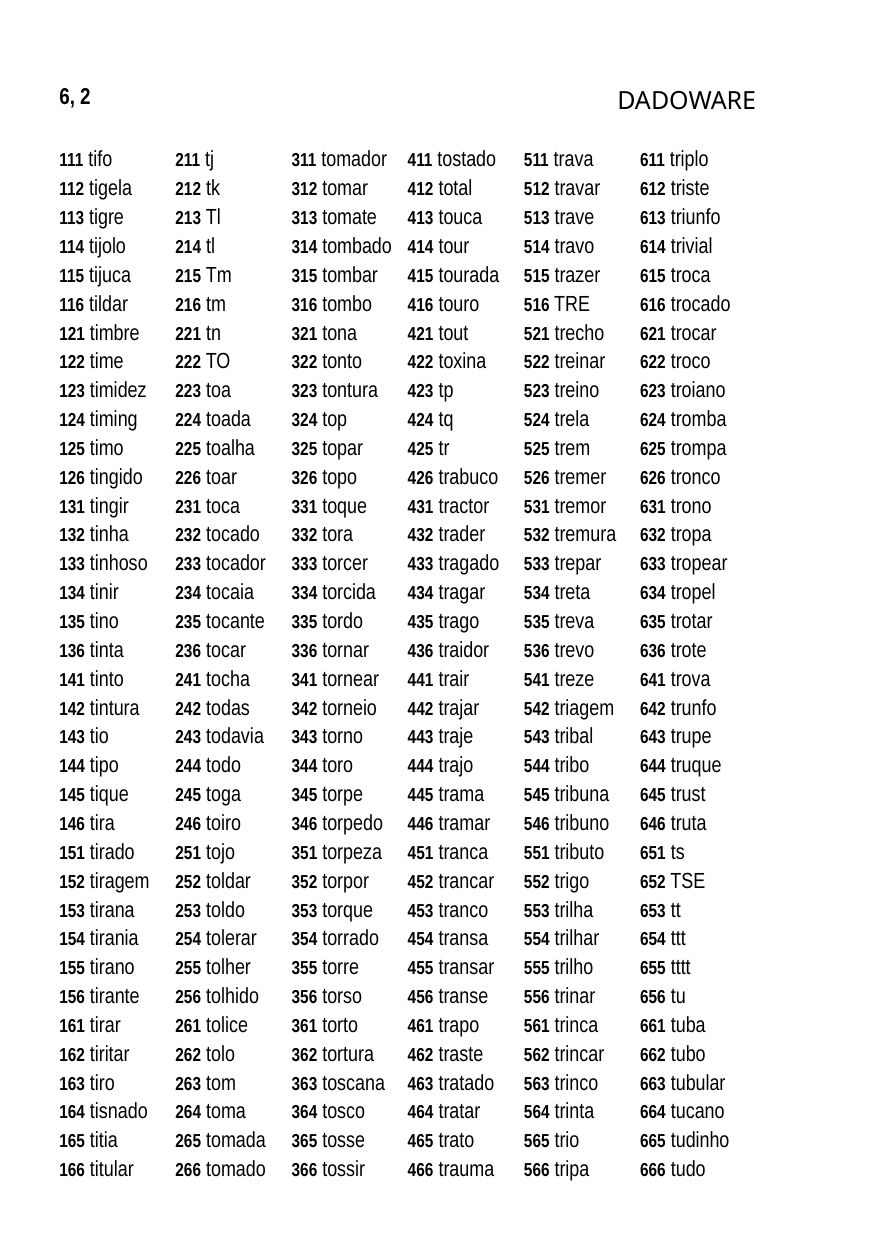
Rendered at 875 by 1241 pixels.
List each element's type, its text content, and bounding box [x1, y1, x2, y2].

text 156 tirante [59, 983, 175, 1008]
text 446 tramar [407, 810, 524, 835]
text 556 trinar [524, 983, 640, 1008]
text 343 torno [291, 723, 407, 748]
text 536 trevo [524, 637, 640, 662]
text 553 trilha [524, 896, 640, 922]
text 314 tombado [291, 233, 407, 258]
text 463 tratado [407, 1069, 524, 1095]
text 652 TSE [640, 868, 756, 893]
text 433 tragado [407, 550, 524, 575]
text 453 tranco [407, 896, 524, 922]
text 254 tolerar [175, 925, 291, 950]
text 526 tremer [524, 464, 640, 489]
text 124 timing [59, 406, 175, 431]
text 624 tromba [640, 406, 756, 431]
text 561 trinca [524, 1012, 640, 1037]
text 663 tubular [640, 1069, 756, 1095]
text 262 tolo [175, 1041, 291, 1066]
text 523 treino [524, 377, 640, 402]
text 451 tranca [407, 839, 524, 864]
text 654 ttt [640, 925, 756, 950]
text 533 trepar [524, 550, 640, 575]
text 441 trair [407, 666, 524, 691]
text 636 trote [640, 637, 756, 662]
text 614 trivial [640, 233, 756, 258]
text 443 traje [407, 723, 524, 748]
text 334 torcida [291, 579, 407, 604]
text 166 titular [59, 1156, 175, 1181]
text 461 trapo [407, 1012, 524, 1037]
text 146 tira [59, 810, 175, 835]
text 611 triplo [640, 146, 756, 171]
text 212 tk [175, 175, 291, 200]
text 111 tifo [59, 146, 175, 171]
text 655 tttt [640, 954, 756, 979]
text 364 tosco [291, 1098, 407, 1123]
text 434 tragar [407, 579, 524, 604]
text 132 tinha [59, 521, 175, 546]
text 455 transar [407, 954, 524, 979]
text 114 tijolo [59, 233, 175, 258]
text 341 tornear [291, 666, 407, 691]
text 363 toscana [291, 1069, 407, 1095]
text 365 tosse [291, 1127, 407, 1152]
text 524 trela [524, 406, 640, 431]
text 356 torso [291, 983, 407, 1008]
text 351 torpeza [291, 839, 407, 864]
text 125 timo [59, 435, 175, 460]
text 346 torpedo [291, 810, 407, 835]
text 251 tojo [175, 839, 291, 864]
text 555 trilho [524, 954, 640, 979]
text 134 tinir [59, 579, 175, 604]
text 332 tora [291, 521, 407, 546]
text 121 timbre [59, 319, 175, 344]
text 246 toiro [175, 810, 291, 835]
text 322 tonto [291, 348, 407, 373]
text 226 toar [175, 464, 291, 489]
text 421 tout [407, 319, 524, 344]
text 435 trago [407, 608, 524, 633]
text 426 trabuco [407, 464, 524, 489]
text 152 tiragem [59, 868, 175, 893]
text 432 trader [407, 521, 524, 546]
text 342 torneio [291, 694, 407, 719]
text 224 toada [175, 406, 291, 431]
text 225 toalha [175, 435, 291, 460]
text 164 tisnado [59, 1098, 175, 1123]
text 411 tostado [407, 146, 524, 171]
text 116 tildar [59, 291, 175, 316]
text 513 trave [524, 204, 640, 229]
text 543 tribal [524, 723, 640, 748]
text 211 tj [175, 146, 291, 171]
text 616 trocado [640, 291, 756, 316]
text 436 traidor [407, 637, 524, 662]
text 454 transa [407, 925, 524, 950]
text 261 tolice [175, 1012, 291, 1037]
text 613 triunfo [640, 204, 756, 229]
text 163 tiro [59, 1069, 175, 1095]
text 214 tl [175, 233, 291, 258]
text 165 titia [59, 1127, 175, 1152]
text 331 toque [291, 492, 407, 518]
text 442 trajar [407, 694, 524, 719]
text 242 todas [175, 694, 291, 719]
text 565 trio [524, 1127, 640, 1152]
text 534 treta [524, 579, 640, 604]
text 622 troco [640, 348, 756, 373]
text 325 topar [291, 435, 407, 460]
text 566 tripa [524, 1156, 640, 1181]
text 665 tudinho [640, 1127, 756, 1152]
text 234 tocaia [175, 579, 291, 604]
text 241 tocha [175, 666, 291, 691]
text 361 torto [291, 1012, 407, 1037]
text 266 tomado [175, 1156, 291, 1181]
text 252 toldar [175, 868, 291, 893]
text 323 tontura [291, 377, 407, 402]
text 551 tributo [524, 839, 640, 864]
text 635 trotar [640, 608, 756, 633]
text 423 tp [407, 377, 524, 402]
text 113 tigre [59, 204, 175, 229]
text 545 tribuna [524, 781, 640, 806]
text 521 trecho [524, 319, 640, 344]
text 244 todo [175, 752, 291, 777]
text 662 tubo [640, 1041, 756, 1066]
text 422 toxina [407, 348, 524, 373]
text 535 treva [524, 608, 640, 633]
text 643 trupe [640, 723, 756, 748]
text 462 traste [407, 1041, 524, 1066]
text 243 todavia [175, 723, 291, 748]
text 231 toca [175, 492, 291, 518]
text 415 tourada [407, 262, 524, 287]
text 355 torre [291, 954, 407, 979]
text 151 tirado [59, 839, 175, 864]
text 416 touro [407, 291, 524, 316]
text 623 troiano [640, 377, 756, 402]
text 123 timidez [59, 377, 175, 402]
text 452 trancar [407, 868, 524, 893]
text 516 TRE [524, 291, 640, 316]
text 445 trama [407, 781, 524, 806]
text 645 trust [640, 781, 756, 806]
text 223 toa [175, 377, 291, 402]
text 644 truque [640, 752, 756, 777]
text 625 trompa [640, 435, 756, 460]
text 345 torpe [291, 781, 407, 806]
text 155 tirano [59, 954, 175, 979]
text 666 tudo [640, 1156, 756, 1181]
text 235 tocante [175, 608, 291, 633]
text 154 tirania [59, 925, 175, 950]
text 141 tinto [59, 666, 175, 691]
text 256 tolhido [175, 983, 291, 1008]
text 531 tremor [524, 492, 640, 518]
text 646 truta [640, 810, 756, 835]
text 544 tribo [524, 752, 640, 777]
text 612 triste [640, 175, 756, 200]
text 133 tinhoso [59, 550, 175, 575]
text 263 tom [175, 1069, 291, 1095]
text 136 tinta [59, 637, 175, 662]
text 321 tona [291, 319, 407, 344]
text 315 tombar [291, 262, 407, 287]
text 424 tq [407, 406, 524, 431]
text 112 tigela [59, 175, 175, 200]
text 142 tintura [59, 694, 175, 719]
text 661 tuba [640, 1012, 756, 1037]
text 456 transe [407, 983, 524, 1008]
text 122 time [59, 348, 175, 373]
text 316 tombo [291, 291, 407, 316]
text 311 tomador [291, 146, 407, 171]
text 6, 2 [59, 83, 177, 109]
text 414 tour [407, 233, 524, 258]
text 653 tt [640, 896, 756, 922]
text 615 troca [640, 262, 756, 287]
text 354 torrado [291, 925, 407, 950]
text 344 toro [291, 752, 407, 777]
text 232 tocado [175, 521, 291, 546]
text 515 trazer [524, 262, 640, 287]
text 525 trem [524, 435, 640, 460]
text 444 trajo [407, 752, 524, 777]
text 221 tn [175, 319, 291, 344]
text 333 torcer [291, 550, 407, 575]
text 336 tornar [291, 637, 407, 662]
text 633 tropear [640, 550, 756, 575]
text 353 torque [291, 896, 407, 922]
text 522 treinar [524, 348, 640, 373]
text 213 Tl [175, 204, 291, 229]
text 651 ts [640, 839, 756, 864]
text 233 tocador [175, 550, 291, 575]
text 546 tribuno [524, 810, 640, 835]
text 541 treze [524, 666, 640, 691]
text 412 total [407, 175, 524, 200]
text 562 trincar [524, 1041, 640, 1066]
text 514 travo [524, 233, 640, 258]
text 464 tratar [407, 1098, 524, 1123]
text 465 trato [407, 1127, 524, 1152]
text 236 tocar [175, 637, 291, 662]
text 631 trono [640, 492, 756, 518]
text 532 tremura [524, 521, 640, 546]
text 144 tipo [59, 752, 175, 777]
text 253 toldo [175, 896, 291, 922]
text 131 tingir [59, 492, 175, 518]
text 413 touca [407, 204, 524, 229]
text 162 tiritar [59, 1041, 175, 1066]
text 265 tomada [175, 1127, 291, 1152]
text 563 trinco [524, 1069, 640, 1095]
text 362 tortura [291, 1041, 407, 1066]
text 222 TO [175, 348, 291, 373]
text 215 Tm [175, 262, 291, 287]
text 126 tingido [59, 464, 175, 489]
text 564 trinta [524, 1098, 640, 1123]
text 511 trava [524, 146, 640, 171]
text 554 trilhar [524, 925, 640, 950]
text 642 trunfo [640, 694, 756, 719]
text 512 travar [524, 175, 640, 200]
text 366 tossir [291, 1156, 407, 1181]
text 335 tordo [291, 608, 407, 633]
text 634 tropel [640, 579, 756, 604]
text 216 tm [175, 291, 291, 316]
text 143 tio [59, 723, 175, 748]
text 552 trigo [524, 868, 640, 893]
text 312 tomar [291, 175, 407, 200]
text 245 toga [175, 781, 291, 806]
text 425 tr [407, 435, 524, 460]
text 115 tijuca [59, 262, 175, 287]
text 621 trocar [640, 319, 756, 344]
text 632 tropa [640, 521, 756, 546]
text 255 tolher [175, 954, 291, 979]
text 431 tractor [407, 492, 524, 518]
text 664 tucano [640, 1098, 756, 1123]
text 626 tronco [640, 464, 756, 489]
text 264 toma [175, 1098, 291, 1123]
text 324 top [291, 406, 407, 431]
text 135 tino [59, 608, 175, 633]
text 656 tu [640, 983, 756, 1008]
text 313 tomate [291, 204, 407, 229]
text 466 trauma [407, 1156, 524, 1181]
text 542 triagem [524, 694, 640, 719]
text 153 tirana [59, 896, 175, 922]
text 352 torpor [291, 868, 407, 893]
text 326 topo [291, 464, 407, 489]
text 641 trova [640, 666, 756, 691]
text 145 tique [59, 781, 175, 806]
text 161 tirar [59, 1012, 175, 1037]
